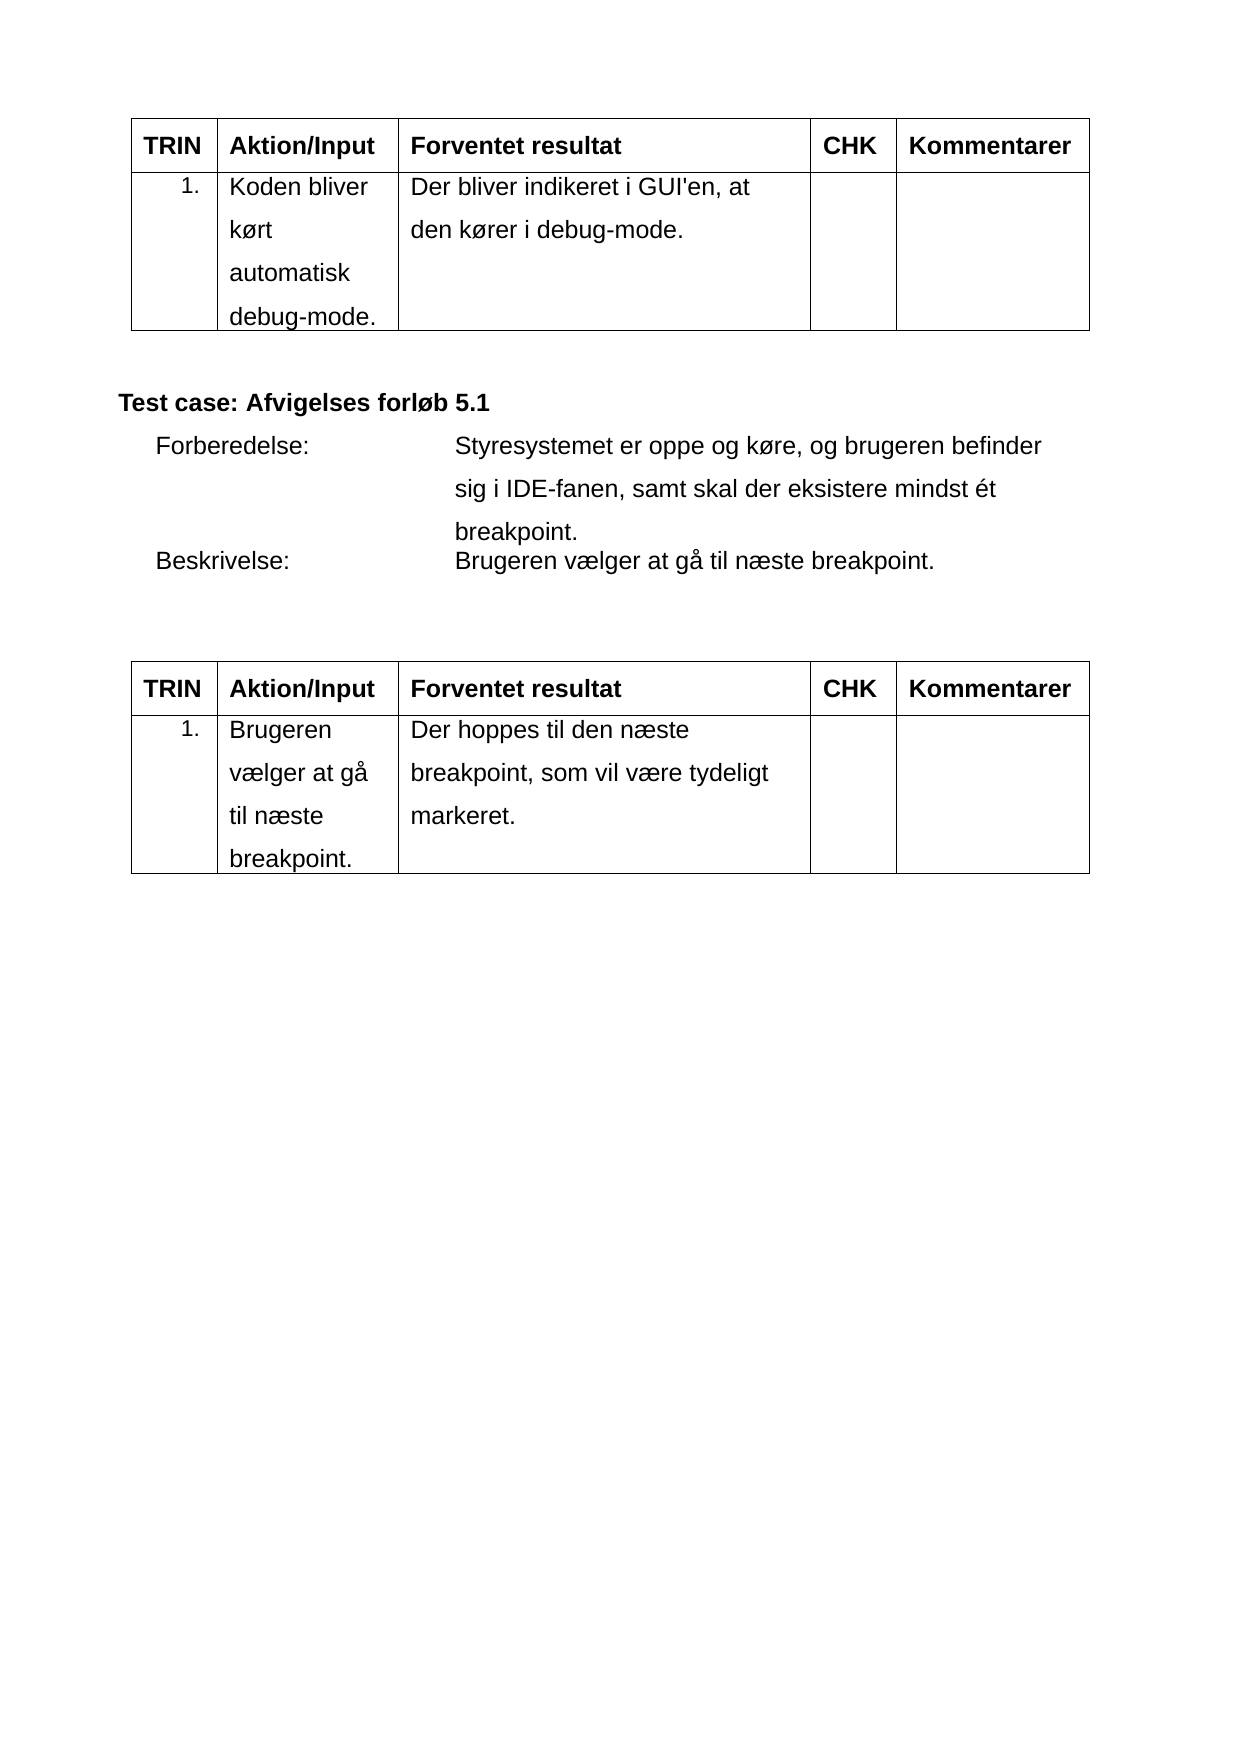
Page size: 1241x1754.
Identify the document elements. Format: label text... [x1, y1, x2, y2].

table_header Kommentarer [897, 119, 1089, 172]
table_cell Beskrivelse: [144, 546, 443, 575]
table_cell [132, 716, 217, 873]
table_cell [897, 173, 1089, 330]
table_header Forventet resultat [399, 119, 810, 172]
table_cell Brugeren vælger at gå til næste breakpoint. [218, 716, 398, 873]
table_header CHK [811, 119, 896, 172]
table_cell [811, 173, 896, 330]
table_cell [132, 173, 217, 330]
table_cell [811, 716, 896, 873]
table_header TRIN [132, 662, 217, 715]
table_cell Koden bliver kørt automatisk debug-mode. [218, 173, 398, 330]
table_cell Der bliver indikeret i GUI'en, at den kører i debug-mode. [399, 173, 810, 330]
table_cell [897, 716, 1089, 873]
table_header Forventet resultat [399, 662, 810, 715]
table_cell Der hoppes til den næste breakpoint, som vil være tydeligt markeret. [399, 716, 810, 873]
text Test case: Afvigelses forløb 5.1 [118, 388, 1122, 417]
table_cell Brugeren vælger at gå til næste breakpoint. [443, 546, 1089, 575]
table_header Aktion/Input [218, 662, 398, 715]
table_header TRIN [132, 119, 217, 172]
table_header Aktion/Input [218, 119, 398, 172]
table_header Styresystemet er oppe og køre, og brugeren befinder sig i IDE-fanen, samt skal der eksistere mindst ét breakpoint. [443, 431, 1089, 546]
table_header Kommentarer [897, 662, 1089, 715]
table_header Forberedelse: [144, 431, 443, 546]
table_header CHK [811, 662, 896, 715]
